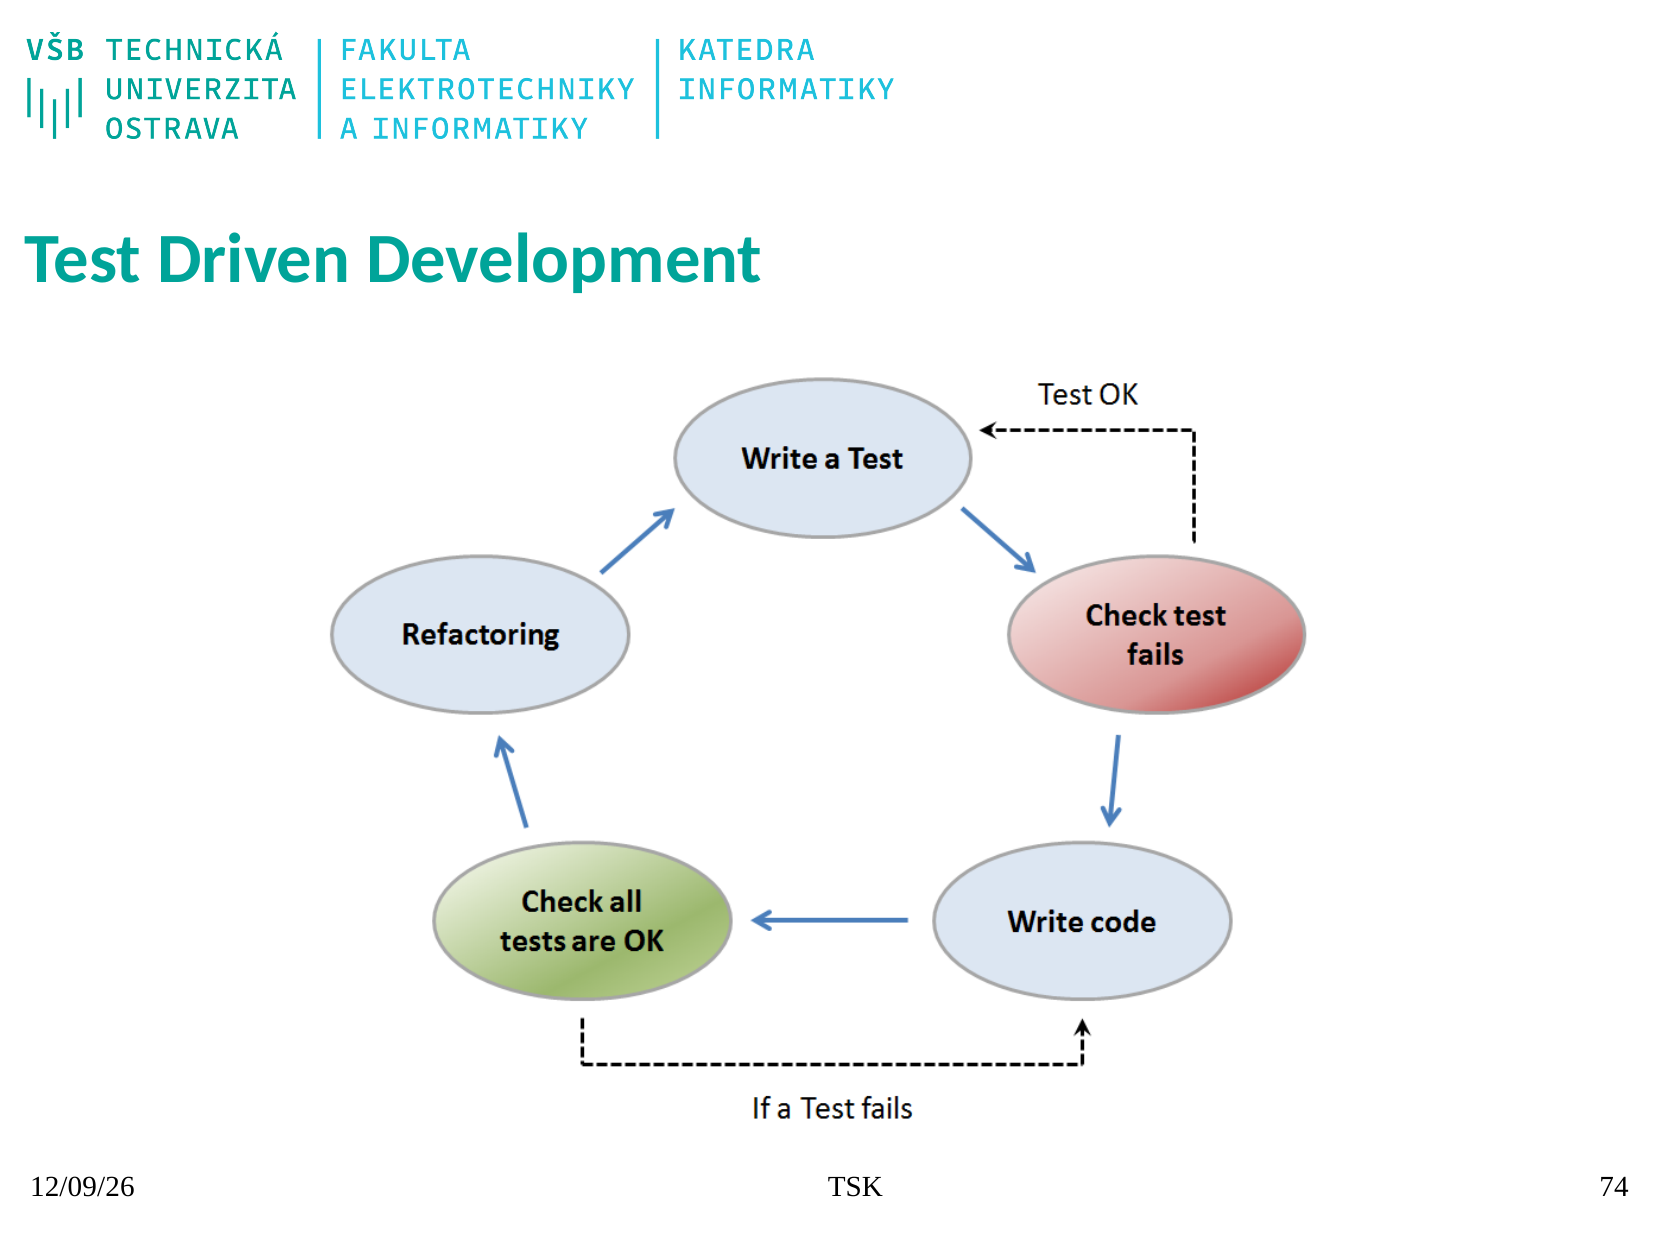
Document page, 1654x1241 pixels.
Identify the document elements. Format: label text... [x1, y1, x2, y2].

picture [298, 318, 1361, 1146]
title Test Driven Development [24, 169, 1629, 300]
text_box [90, 360, 1579, 1171]
picture [26, 31, 894, 139]
